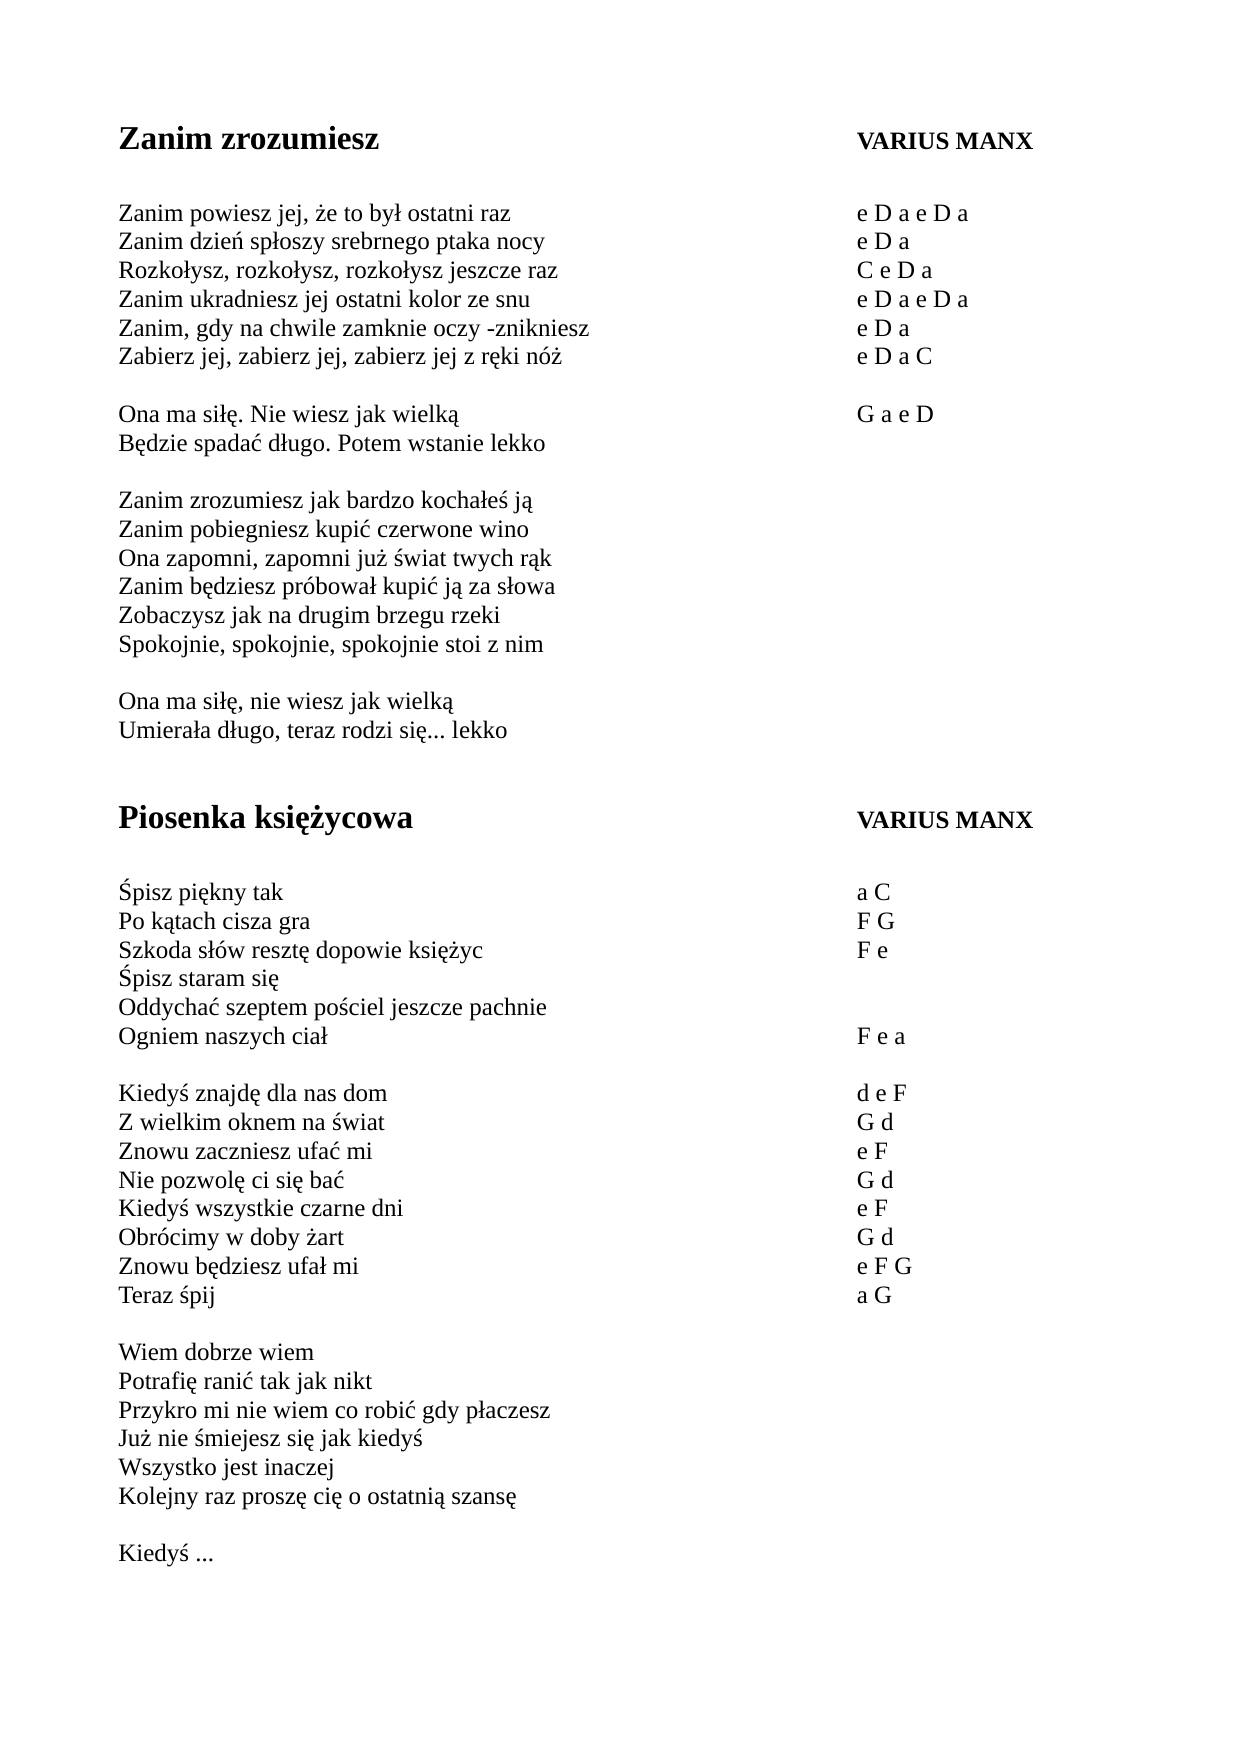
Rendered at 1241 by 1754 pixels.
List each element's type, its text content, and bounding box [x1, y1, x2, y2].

text Znowu będziesz ufał mi e F G [118, 1251, 1122, 1280]
text Zanim zrozumiesz jak bardzo kochałeś ją [118, 485, 1122, 514]
text Śpisz staram się [118, 963, 1122, 992]
text Kiedyś ... [118, 1538, 1122, 1567]
text Z wielkim oknem na świat G d [118, 1107, 1122, 1136]
text Zobaczysz jak na drugim brzegu rzeki [118, 600, 1122, 629]
text Ona ma siłę. Nie wiesz jak wielką G a e D [118, 399, 1122, 428]
text Nie pozwolę ci się bać G d [118, 1165, 1122, 1193]
text Już nie śmiejesz się jak kiedyś [118, 1423, 1122, 1452]
text Zanim dzień spłoszy srebrnego ptaka nocy e D a [118, 226, 1122, 255]
text Znowu zaczniesz ufać mi e F [118, 1136, 1122, 1165]
text Zanim powiesz jej, że to był ostatni raz e D a e D a [118, 198, 1122, 226]
text Wszystko jest inaczej [118, 1452, 1122, 1481]
text Śpisz piękny tak a C [118, 877, 1122, 906]
text Ona zapomni, zapomni już świat twych rąk [118, 543, 1122, 571]
text Po kątach cisza gra F G [118, 906, 1122, 935]
text Teraz śpij a G [118, 1280, 1122, 1308]
text Wiem dobrze wiem [118, 1337, 1122, 1366]
text Oddychać szeptem pościel jeszcze pachnie [118, 992, 1122, 1021]
text Kiedyś wszystkie czarne dni e F [118, 1193, 1122, 1222]
text Ogniem naszych ciał F e a [118, 1021, 1122, 1050]
text Spokojnie, spokojnie, spokojnie stoi z nim [118, 629, 1122, 658]
text Ona ma siłę, nie wiesz jak wielką [118, 686, 1122, 715]
subtitle Piosenka księżycowa VARIUS MANX [118, 798, 1122, 836]
text Obrócimy w doby żart G d [118, 1222, 1122, 1251]
text Zanim pobiegniesz kupić czerwone wino [118, 514, 1122, 543]
text Szkoda słów resztę dopowie księżyc F e [118, 935, 1122, 963]
text Rozkołysz, rozkołysz, rozkołysz jeszcze raz C e D a [118, 255, 1122, 284]
text Będzie spadać długo. Potem wstanie lekko [118, 428, 1122, 456]
text Potrafię ranić tak jak nikt [118, 1366, 1122, 1395]
text Umierała długo, teraz rodzi się... lekko [118, 715, 1122, 744]
text Kiedyś znajdę dla nas dom d e F [118, 1078, 1122, 1107]
text Zanim, gdy na chwile zamknie oczy -znikniesz e D a [118, 313, 1122, 341]
text Zabierz jej, zabierz jej, zabierz jej z ręki nóż e D a C [118, 341, 1122, 370]
text Zanim będziesz próbował kupić ją za słowa [118, 571, 1122, 600]
text Przykro mi nie wiem co robić gdy płaczesz [118, 1395, 1122, 1423]
subtitle Zanim zrozumiesz VARIUS MANX [118, 118, 1122, 156]
text Kolejny raz proszę cię o ostatnią szansę [118, 1481, 1122, 1510]
text Zanim ukradniesz jej ostatni kolor ze snu e D a e D a [118, 284, 1122, 313]
